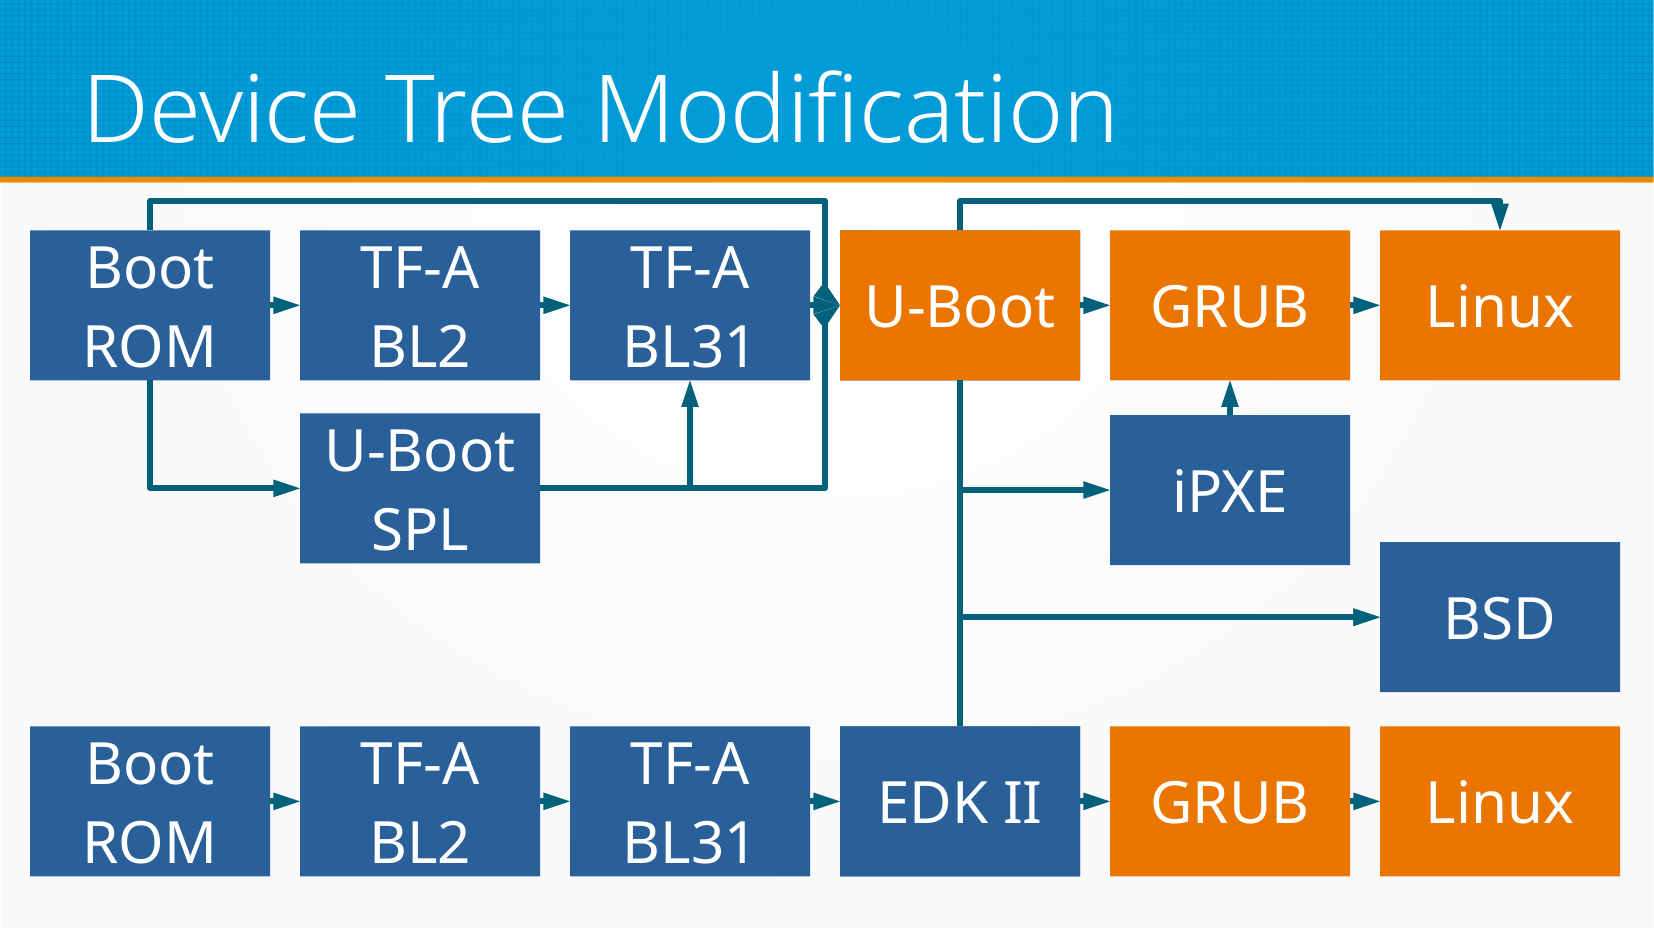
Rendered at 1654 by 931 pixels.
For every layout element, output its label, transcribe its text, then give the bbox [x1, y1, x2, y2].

text_box EDK II [840, 726, 1081, 877]
text_box Linux [1380, 230, 1621, 381]
text_box TF-A BL2 [300, 230, 541, 381]
text_box Boot ROM [30, 726, 271, 877]
text_box Linux [1380, 726, 1621, 877]
text_box U-Boot [840, 230, 1081, 381]
text_box BSD [1380, 542, 1621, 693]
text_box GRUB [1110, 230, 1351, 381]
text_box U-Boot SPL [300, 413, 541, 564]
text_box Boot ROM [30, 230, 271, 381]
text_box TF-A BL31 [570, 230, 811, 381]
picture [0, 177, 1654, 931]
text_box TF-A BL31 [570, 726, 811, 877]
text_box GRUB [1110, 726, 1351, 877]
title Device Tree Modification [82, 14, 1571, 171]
text_box iPXE [1110, 415, 1351, 566]
text_box TF-A BL2 [300, 726, 541, 877]
